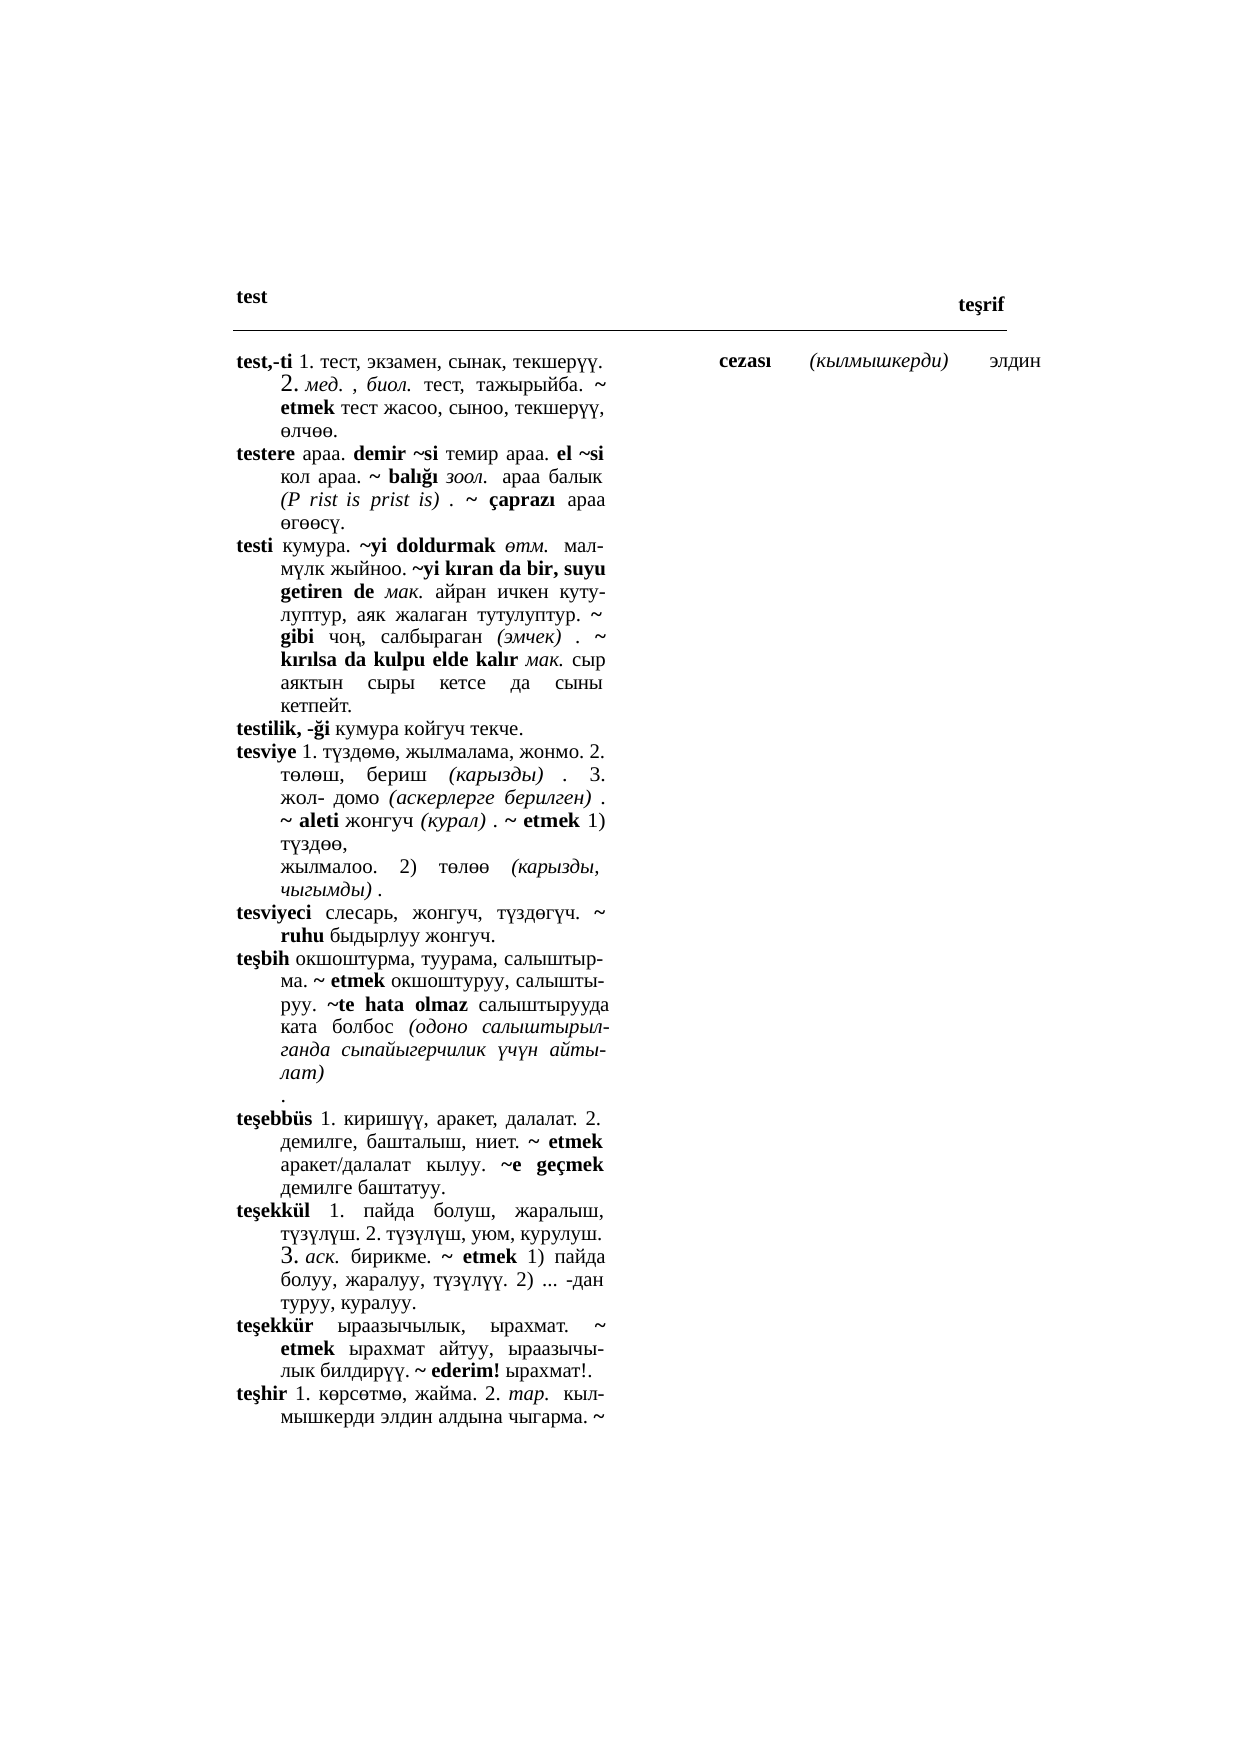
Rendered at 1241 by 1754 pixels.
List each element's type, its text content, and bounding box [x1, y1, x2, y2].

text чыгымды) . [280, 878, 382, 901]
text демилге, башталыш, ниет. ~ etmek [280, 1130, 606, 1153]
text teşbih окшоштурма, туурама, салыштыр- ма. ~ etmek окшоштуруу, салышты- [236, 947, 609, 992]
text ruhu быдырлуу жонгуч. [280, 924, 497, 947]
text түзүлүш. 2. түзүлүш, уюм, курулуш. [280, 1222, 606, 1245]
text төлөш, бериш (карызды) . 3. жол- домо (аскерлерге берилген) . ~ aleti жонгуч (курал) . ~ etmek 1) түздөө, [280, 763, 606, 855]
text tesviyeci слесарь, жонгуч, түздөгүч. ~ [236, 901, 609, 924]
text tesviye 1. түздөмө, жылмалама, жонмо. 2. [236, 740, 609, 763]
text testere араа. demir ~si темир араа. el ~si [236, 442, 609, 465]
text teşrif [897, 292, 1065, 316]
text testi кумура. ~yi doldurmak өтм. мал- [236, 534, 609, 557]
text teşekkür ыраазычылык, ырахмат. ~ etmek ырахмат айтуу, ыраазычы- [236, 1314, 606, 1359]
text мүлк жыйноо. ~yi kıran da bir, suyu getiren de мак. айран ичкен куту- луптур, аяк жалаган тутулуптур. ~ [280, 557, 606, 626]
text teşekkül 1. пайда болуш, жаралыш, [236, 1199, 609, 1222]
text лык билдирүү. ~ ederim! ырахмат!. [280, 1359, 595, 1382]
text жылмалоо. 2) төлөө (карызды, [280, 855, 602, 878]
text демилге баштатуу. [280, 1176, 448, 1199]
list аск. бирикме. ~ etmek 1) пайда болуу, жаралуу, түзүлүү. 2) ... -дан [280, 1245, 606, 1291]
text өлчөө. [280, 419, 338, 442]
text кол араа. ~ balığı зоол. араа балык [280, 465, 606, 488]
text cezası (кылмышкерди) элдин [719, 349, 1062, 372]
text (P rist is prist is) . ~ çaprazı араа өгөөсү. [280, 488, 606, 534]
text testilik, -ği кумура койгуч текче. [236, 717, 609, 740]
text аракет/далалат кылуу. ~e geçmek [280, 1153, 606, 1176]
text test,-ti 1. тест, экзамен, сынак, текшерүү. [236, 349, 609, 373]
text туруу, куралуу. [280, 1291, 419, 1314]
text test [236, 284, 268, 308]
text teşebbüs 1. киришүү, аракет, далалат. 2. [236, 1107, 609, 1130]
text teşhir 1. көрсөтмө, жайма. 2. тар. кыл- мышкерди элдин алдына чыгарма. ~ [236, 1382, 609, 1428]
text gibi чоң, салбыраган (эмчек) . ~ kırılsa da kulpu elde kalır мак. сыр аяктын сыры кетсе да сыны [280, 626, 606, 694]
list мед. , биол. тест, тажырыйба. ~ etmek тест жасоо, сыноо, текшерүү, [280, 373, 606, 419]
text кетпейт. [280, 694, 355, 717]
text руу. ~te hata olmaz салыштырууда ката болбос (одоно салыштырыл- ганда сыпайыгерчилик үчүн айты- [280, 993, 609, 1061]
text лат) . [280, 1061, 334, 1107]
